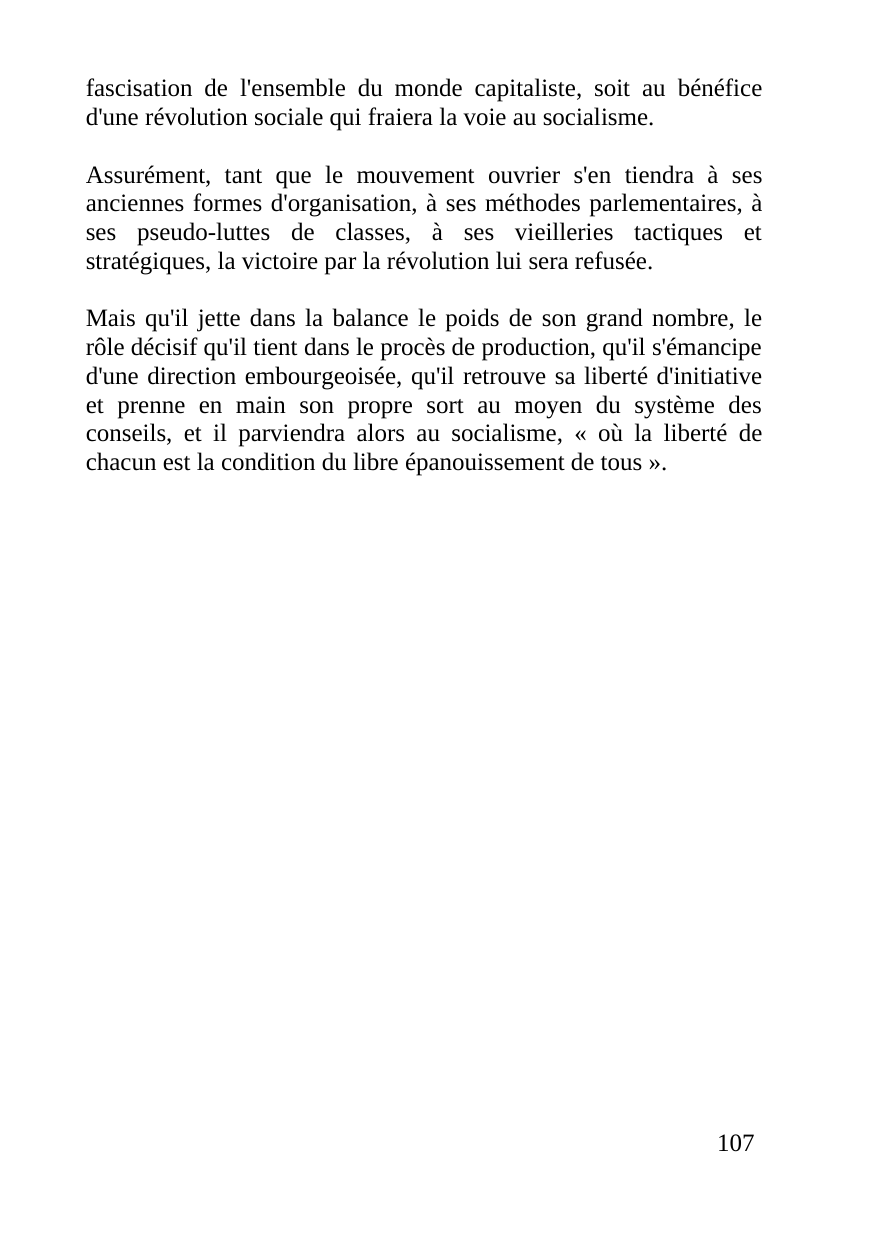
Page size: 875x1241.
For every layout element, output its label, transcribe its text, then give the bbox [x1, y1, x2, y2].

text Assurément, tant que le mouvement ouvrier s'en tiendra à ses anciennes formes d'organisation, à ses méthodes parlementaires, à ses pseudo-luttes de classes, à ses vieilleries tactiques et stratégiques, la victoire par la révolution lui sera refusée. [86, 160, 763, 275]
text fascisation de l'ensemble du monde capitaliste, soit au bénéfice d'une révolution sociale qui fraiera la voie au socialisme. [86, 73, 763, 131]
text Mais qu'il jette dans la balance le poids de son grand nombre, le rôle décisif qu'il tient dans le procès de production, qu'il s'émancipe d'une direction embourgeoisée, qu'il retrouve sa liberté d'initiative et prenne en main son propre sort au moyen du système des conseils, et il parviendra alors au socialisme, « où la liberté de chacun est la condition du libre épanouissement de tous ». [86, 303, 763, 476]
